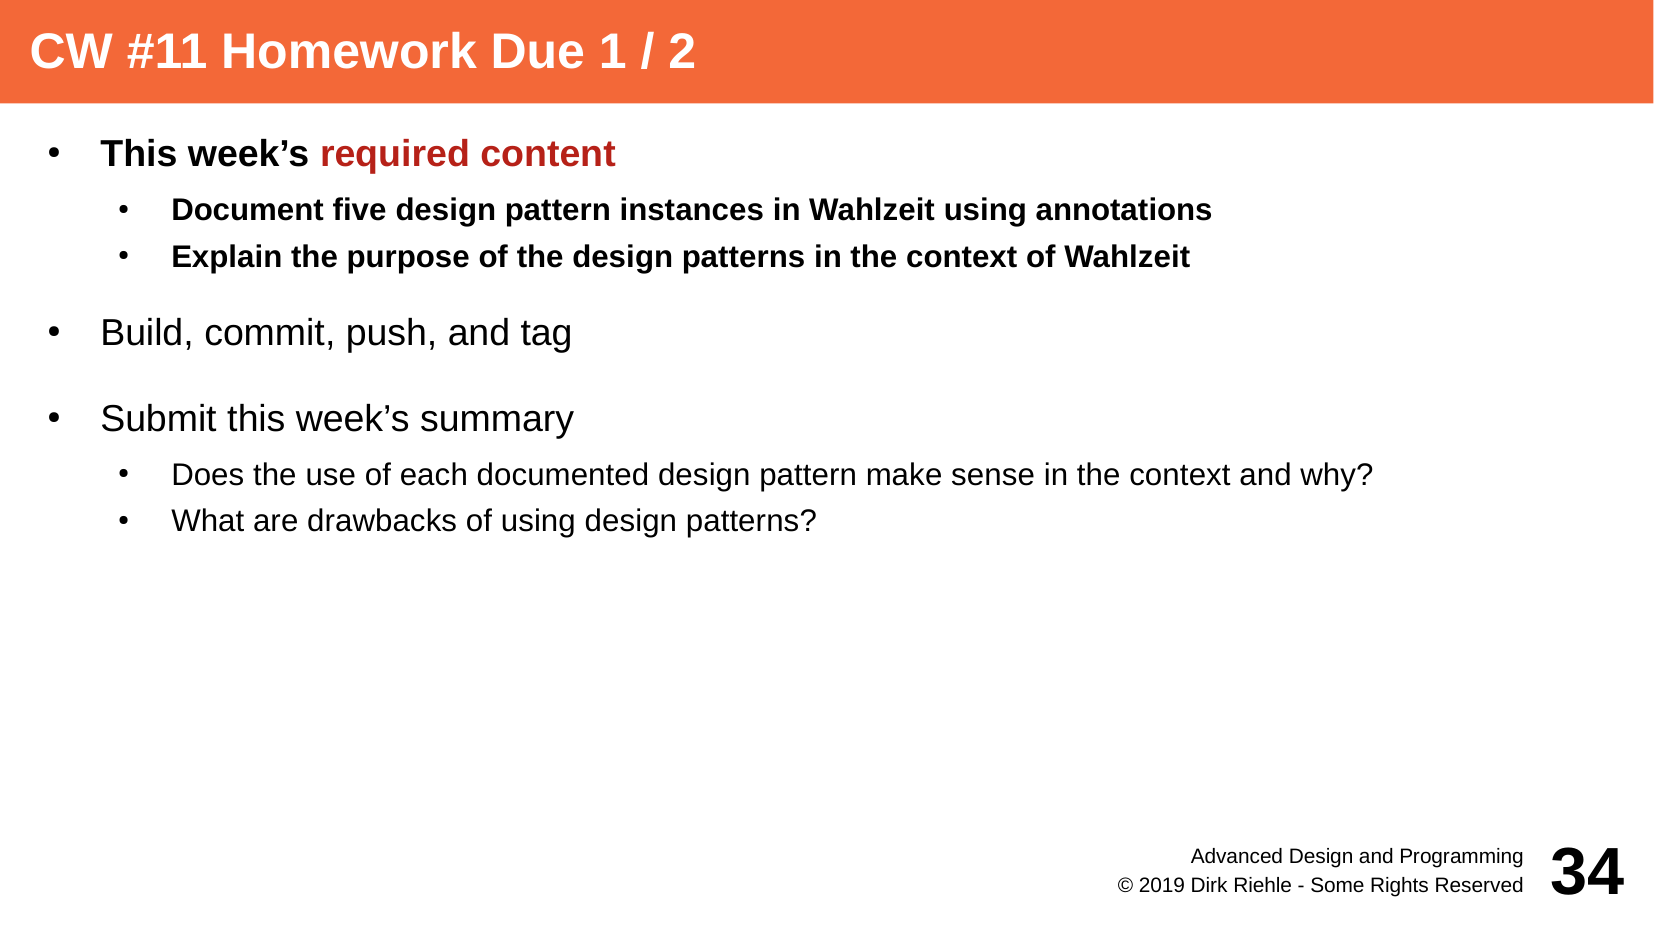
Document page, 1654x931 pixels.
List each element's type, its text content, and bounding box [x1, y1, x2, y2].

title CW #11 Homework Due 1 / 2 [0, 0, 1654, 104]
list This week’s required content Document five design pattern instances in Wahlzeit using annotations Explain the purpose of the design patterns in the context of Wahlzeit Build, commit, push, and tag Submit this week’s summary Does the use of each documented design pattern make sense in the context and why? What are drawbacks of using design patterns? [29, 132, 1625, 813]
